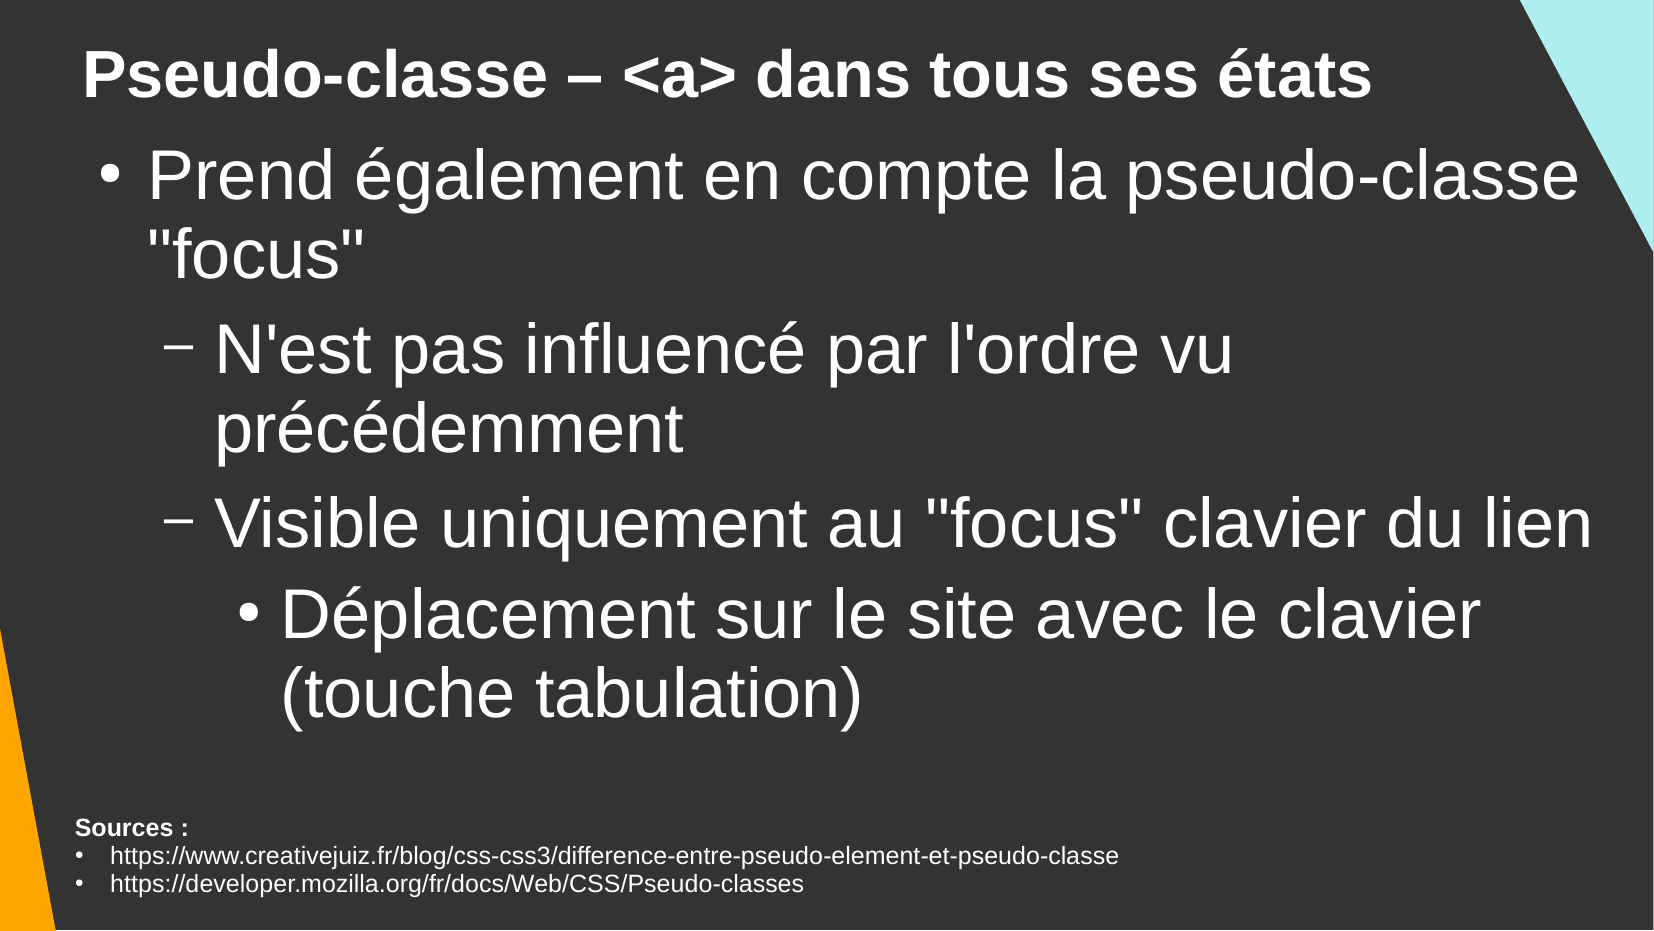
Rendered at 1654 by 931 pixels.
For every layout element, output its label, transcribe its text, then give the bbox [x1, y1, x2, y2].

text_box [0, 628, 56, 931]
text_box Sources : https://www.creativejuiz.fr/blog/css-css3/difference-entre-pseudo-element-et-pseudo-classe https://developer.mozilla.org/fr/docs/Web/CSS/Pseudo-classes [60, 806, 1546, 931]
text_box [1519, 0, 1654, 254]
title Pseudo-classe – <a> dans tous ses états [82, 37, 1571, 114]
list Prend également en compte la pseudo-classe "focus" N'est pas influencé par l'ordre vu précédemment Visible uniquement au "focus" clavier du lien Déplacement sur le site avec le clavier (touche tabulation) [80, 135, 1605, 745]
